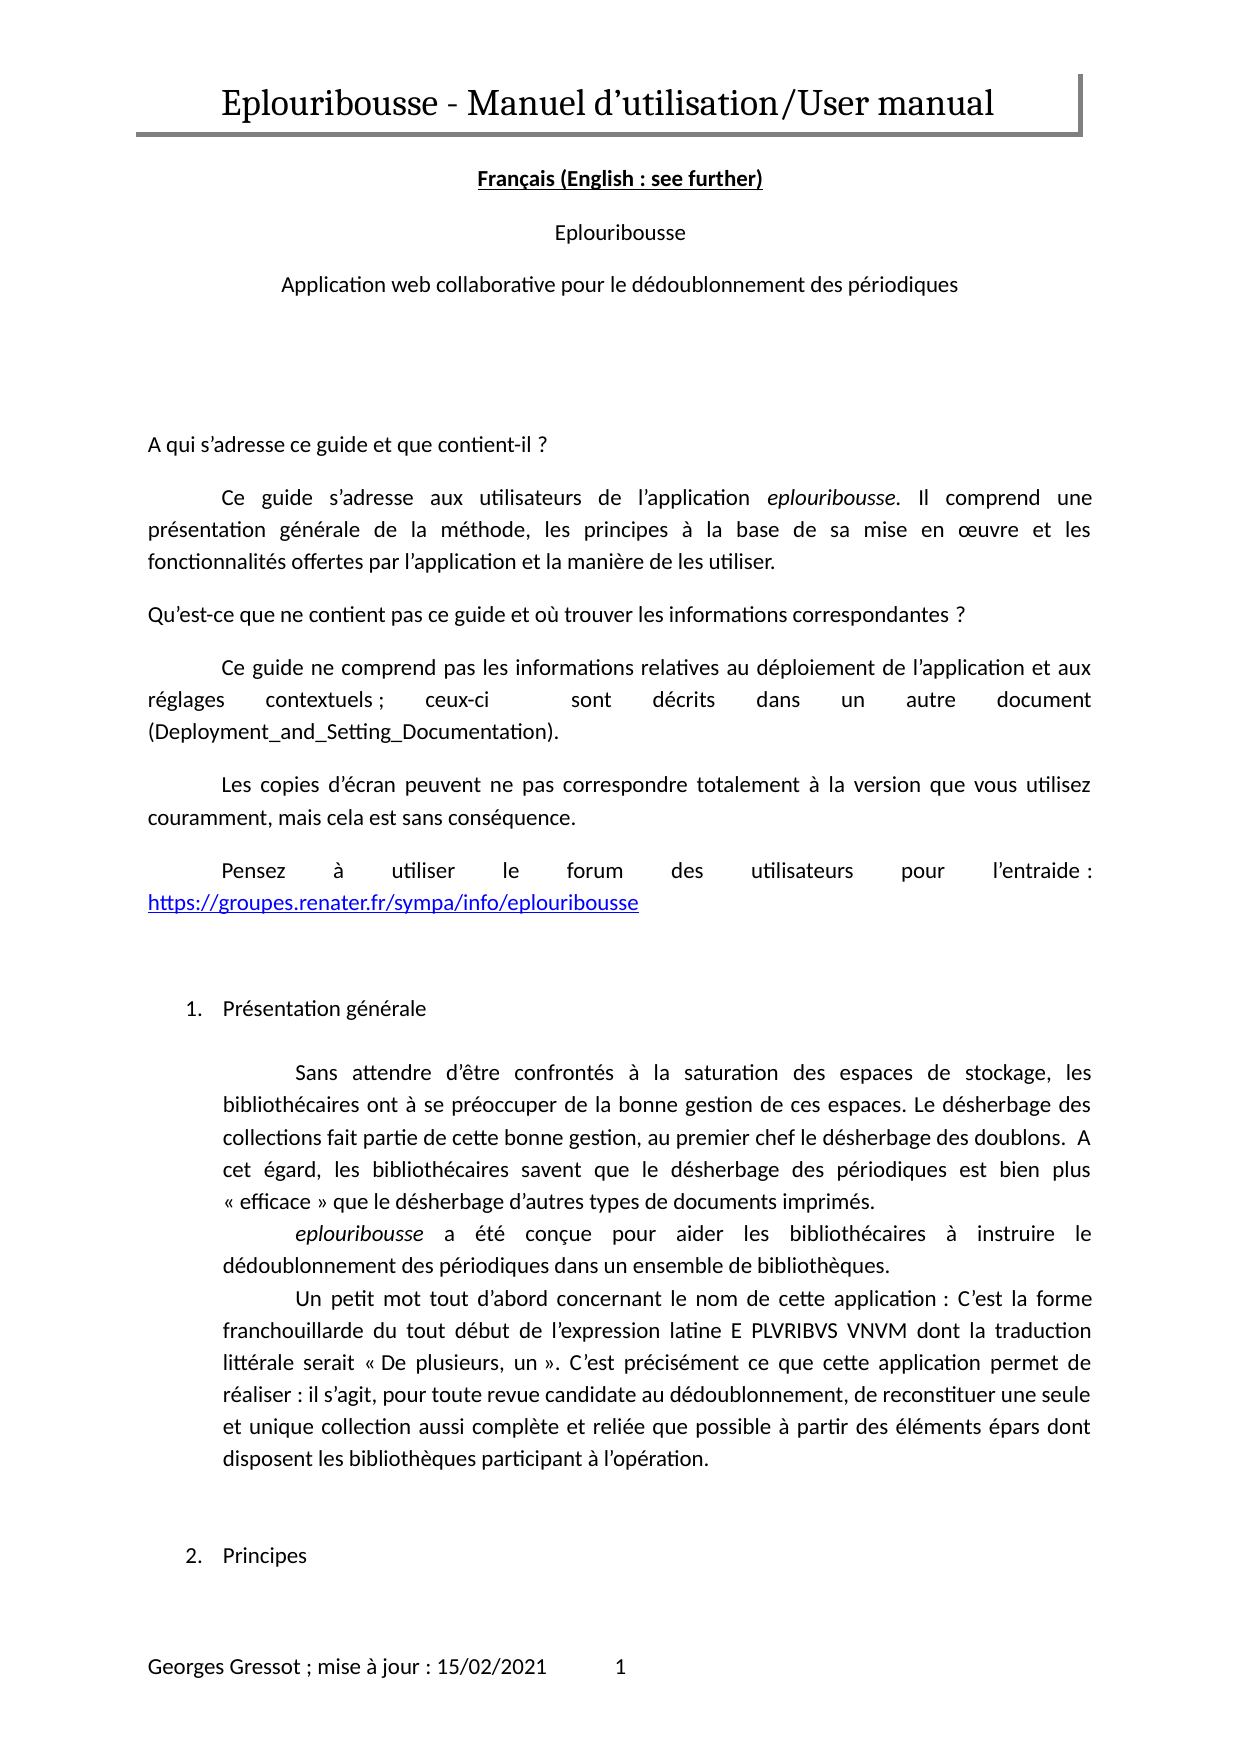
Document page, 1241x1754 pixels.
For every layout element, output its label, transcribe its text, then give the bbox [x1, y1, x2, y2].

text A qui s’adresse ce guide et que contient-il ? [148, 430, 1093, 458]
list Un petit mot tout d’abord concernant le nom de cette application : C’est la forme franchouillarde du tout début de l’expression latine E PLVRIBVS VNVM dont la traduction littérale serait « De plusieurs, un ». C’est précisément ce que cette application permet de réaliser : il s’agit, pour toute revue candidate au dédoublonnement, de reconstituer une seule et unique collection aussi complète et reliée que possible à partir des éléments épars dont disposent les bibliothèques participant à l’opération. [223, 1284, 1093, 1473]
list Principes [185, 1541, 1093, 1569]
text Les copies d’écran peuvent ne pas correspondre totalement à la version que vous utilisez couramment, mais cela est sans conséquence. [148, 771, 1093, 831]
list eplouribousse a été conçue pour aider les bibliothécaires à instruire le dédoublonnement des périodiques dans un ensemble de bibliothèques. [223, 1219, 1093, 1279]
list Présentation générale [185, 994, 1093, 1022]
text Ce guide ne comprend pas les informations relatives au déploiement de l’application et aux réglages contextuels ; ceux-ci sont décrits dans un autre document (Deployment_and_Setting_Documentation). [148, 653, 1093, 746]
text Application web collaborative pour le dédoublonnement des périodiques [148, 271, 1093, 299]
text Français (English : see further) [148, 164, 1093, 193]
list Sans attendre d’être confrontés à la saturation des espaces de stockage, les bibliothécaires ont à se préoccuper de la bonne gestion de ces espaces. Le désherbage des collections fait partie de cette bonne gestion, au premier chef le désherbage des doublons. A cet égard, les bibliothécaires savent que le désherbage des périodiques est bien plus « efficace » que le désherbage d’autres types de documents imprimés. [223, 1058, 1093, 1215]
text Ce guide s’adresse aux utilisateurs de l’application eplouribousse. Il comprend une présentation générale de la méthode, les principes à la base de sa mise en œuvre et les fonctionnalités offertes par l’application et la manière de les utiliser. [148, 483, 1093, 575]
text Qu’est-ce que ne contient pas ce guide et où trouver les informations correspondantes ? [148, 600, 1093, 628]
text Pensez à utiliser le forum des utilisateurs pour l’entraide : https://groupes.renater.fr/sympa/info/eplouribousse [148, 856, 1093, 916]
text Eplouribousse [148, 218, 1093, 246]
